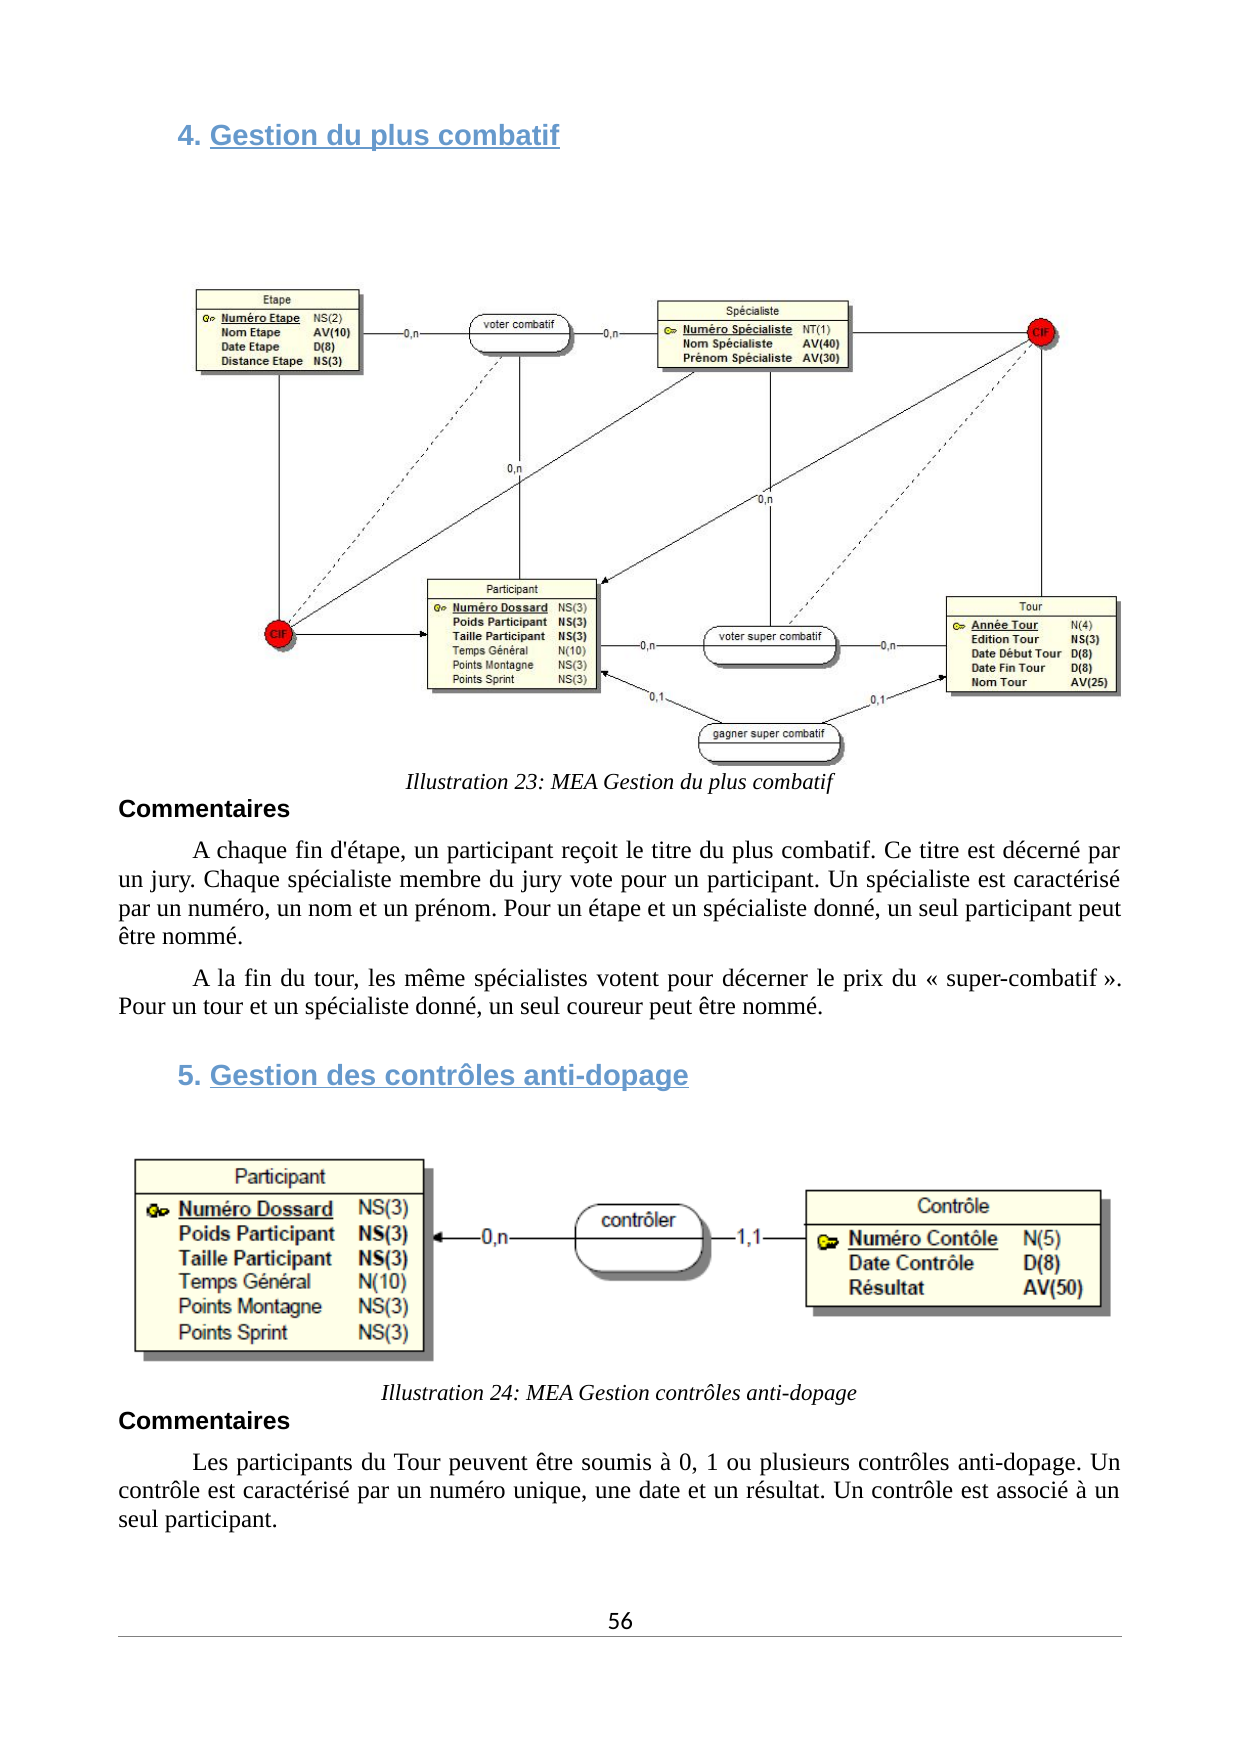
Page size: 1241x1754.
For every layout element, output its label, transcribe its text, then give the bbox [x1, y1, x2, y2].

subtitle Commentaires [118, 1406, 1122, 1434]
text Les participants du Tour peuvent être soumis à 0, 1 ou plusieurs contrôles anti-dopage. Un contrôle est caractérisé par un numéro unique, une date et un résultat. Un contrôle est associé à un seul participant. [118, 1447, 1122, 1533]
picture [118, 233, 1123, 768]
text A la fin du tour, les même spécialistes votent pour décerner le prix du « super-combatif ». Pour un tour et un spécialiste donné, un seul coureur peut être nommé. [118, 963, 1122, 1020]
text Illustration 23: MEA Gestion du plus combatif [118, 768, 1122, 794]
text Illustration 24: MEA Gestion contrôles anti-dopage [118, 1380, 1122, 1406]
subtitle Gestion du plus combatif [177, 118, 1122, 152]
subtitle [118, 182, 1122, 233]
text A chaque fin d'étape, un participant reçoit le titre du plus combatif. Ce titre est décerné par un jury. Chaque spécialiste membre du jury vote pour un participant. Un spécialiste est caractérisé par un numéro, un nom et un prénom. Pour un étape et un spécialiste donné, un seul participant peut être nommé. [118, 835, 1122, 950]
subtitle [118, 1121, 1122, 1133]
subtitle Gestion des contrôles anti-dopage [177, 1057, 1122, 1091]
subtitle Commentaires [118, 794, 1122, 823]
